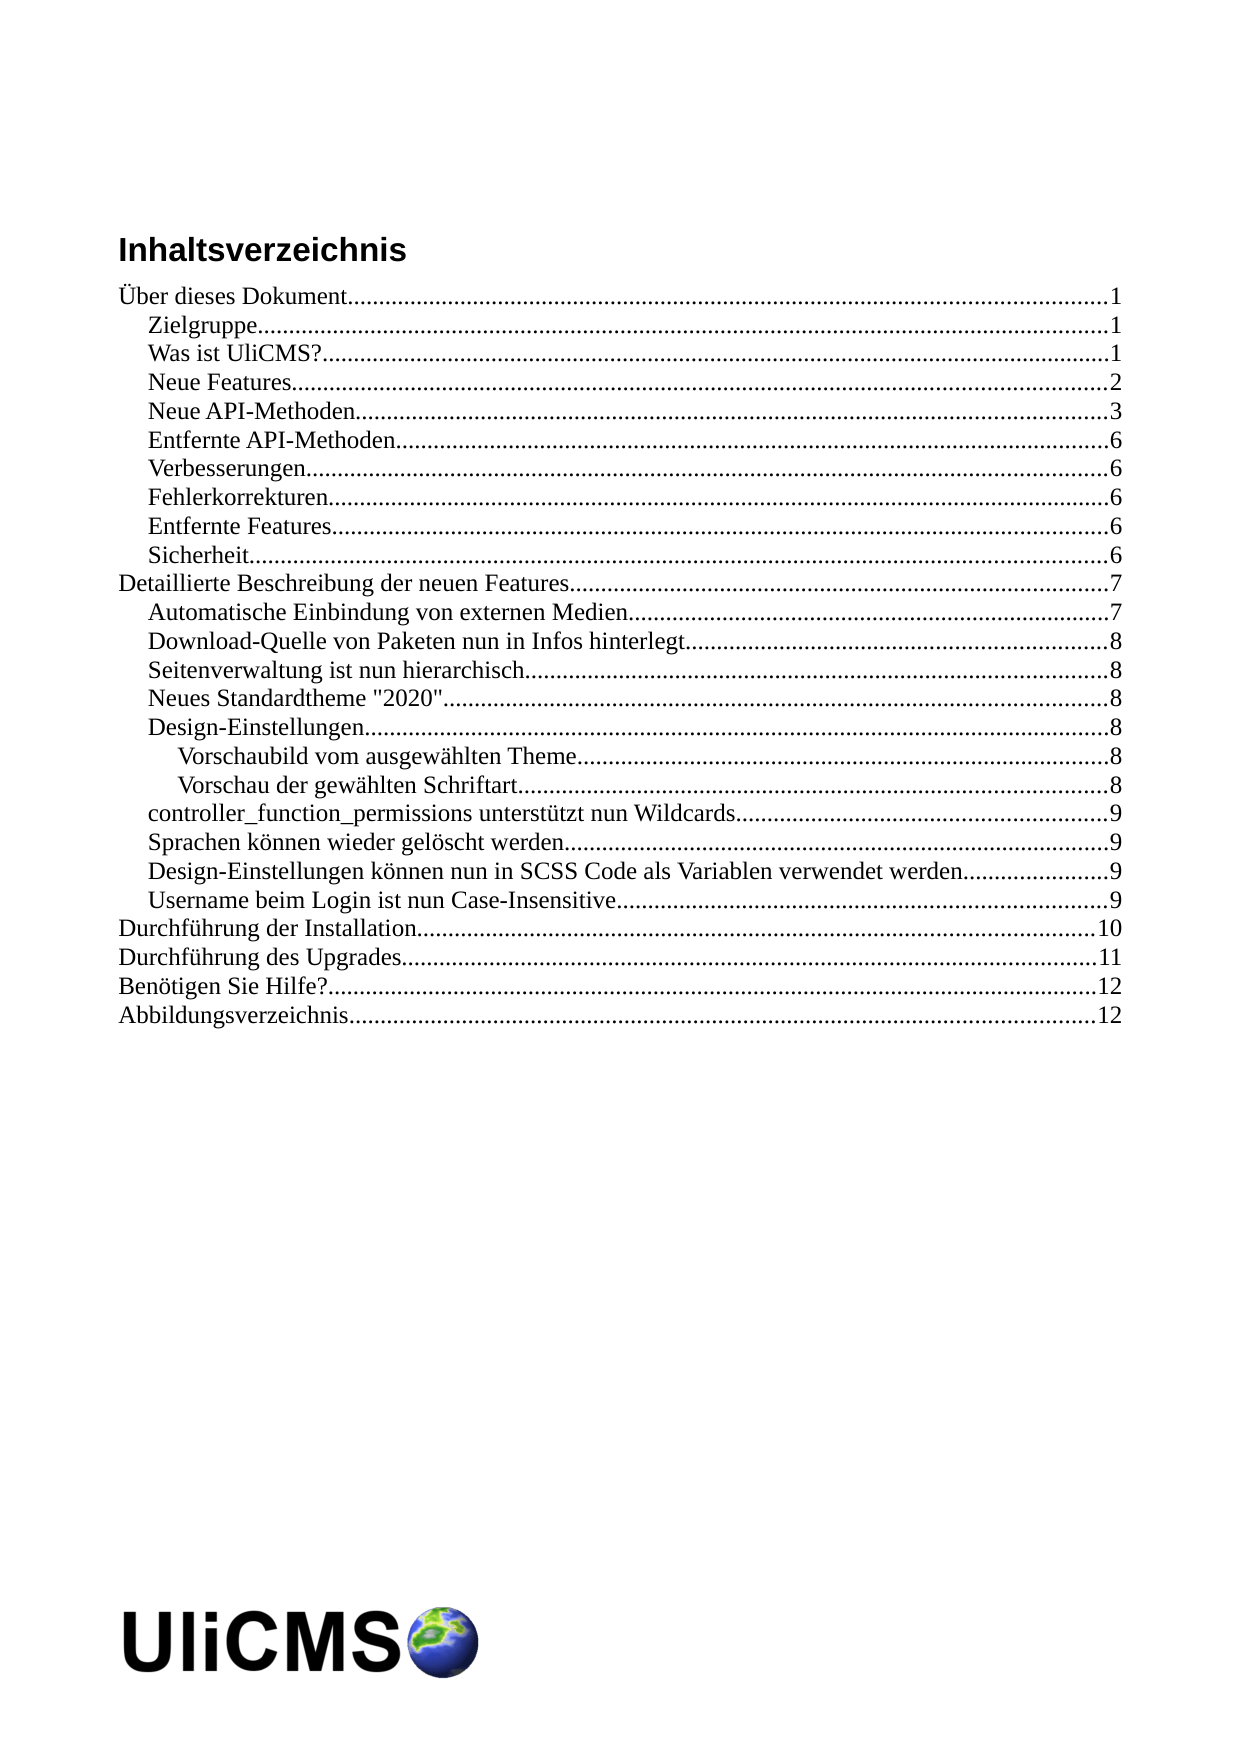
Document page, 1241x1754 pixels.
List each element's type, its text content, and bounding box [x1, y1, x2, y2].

text Vorschaubild vom ausgewählten Theme 8 [177, 741, 1122, 770]
text controller_function_permissions unterstützt nun Wildcards 9 [148, 798, 1122, 827]
text Sicherheit 6 [148, 540, 1122, 568]
text Neue Features 2 [148, 367, 1122, 396]
text Seitenverwaltung ist nun hierarchisch 8 [148, 655, 1122, 683]
text Verbesserungen 6 [148, 453, 1122, 482]
text Vorschau der gewählten Schriftart 8 [177, 770, 1122, 798]
text Neue API-Methoden 3 [148, 396, 1122, 425]
text Durchführung des Upgrades 11 [118, 942, 1122, 971]
text Sprachen können wieder gelöscht werden 9 [148, 827, 1122, 856]
text Benötigen Sie Hilfe? 12 [118, 971, 1122, 1000]
picture [118, 1607, 479, 1681]
text Design-Einstellungen können nun in SCSS Code als Variablen verwendet werden 9 [148, 856, 1122, 885]
text Zielgruppe 1 [148, 310, 1122, 338]
text Entfernte API-Methoden 6 [148, 425, 1122, 453]
text Fehlerkorrekturen 6 [148, 482, 1122, 511]
text Was ist UliCMS? 1 [148, 338, 1122, 367]
text Detaillierte Beschreibung der neuen Features 7 [118, 568, 1122, 597]
text Automatische Einbindung von externen Medien 7 [148, 597, 1122, 626]
text Entfernte Features 6 [148, 511, 1122, 540]
text Download-Quelle von Paketen nun in Infos hinterlegt 8 [148, 626, 1122, 655]
text Abbildungsverzeichnis 12 [118, 1000, 1122, 1028]
text Design-Einstellungen 8 [148, 712, 1122, 741]
text Durchführung der Installation 10 [118, 913, 1122, 942]
text Username beim Login ist nun Case-Insensitive 9 [148, 885, 1122, 913]
text Über dieses Dokument 1 [118, 281, 1122, 310]
text Neues Standardtheme "2020" 8 [148, 683, 1122, 712]
subtitle Inhaltsverzeichnis [118, 230, 1122, 268]
